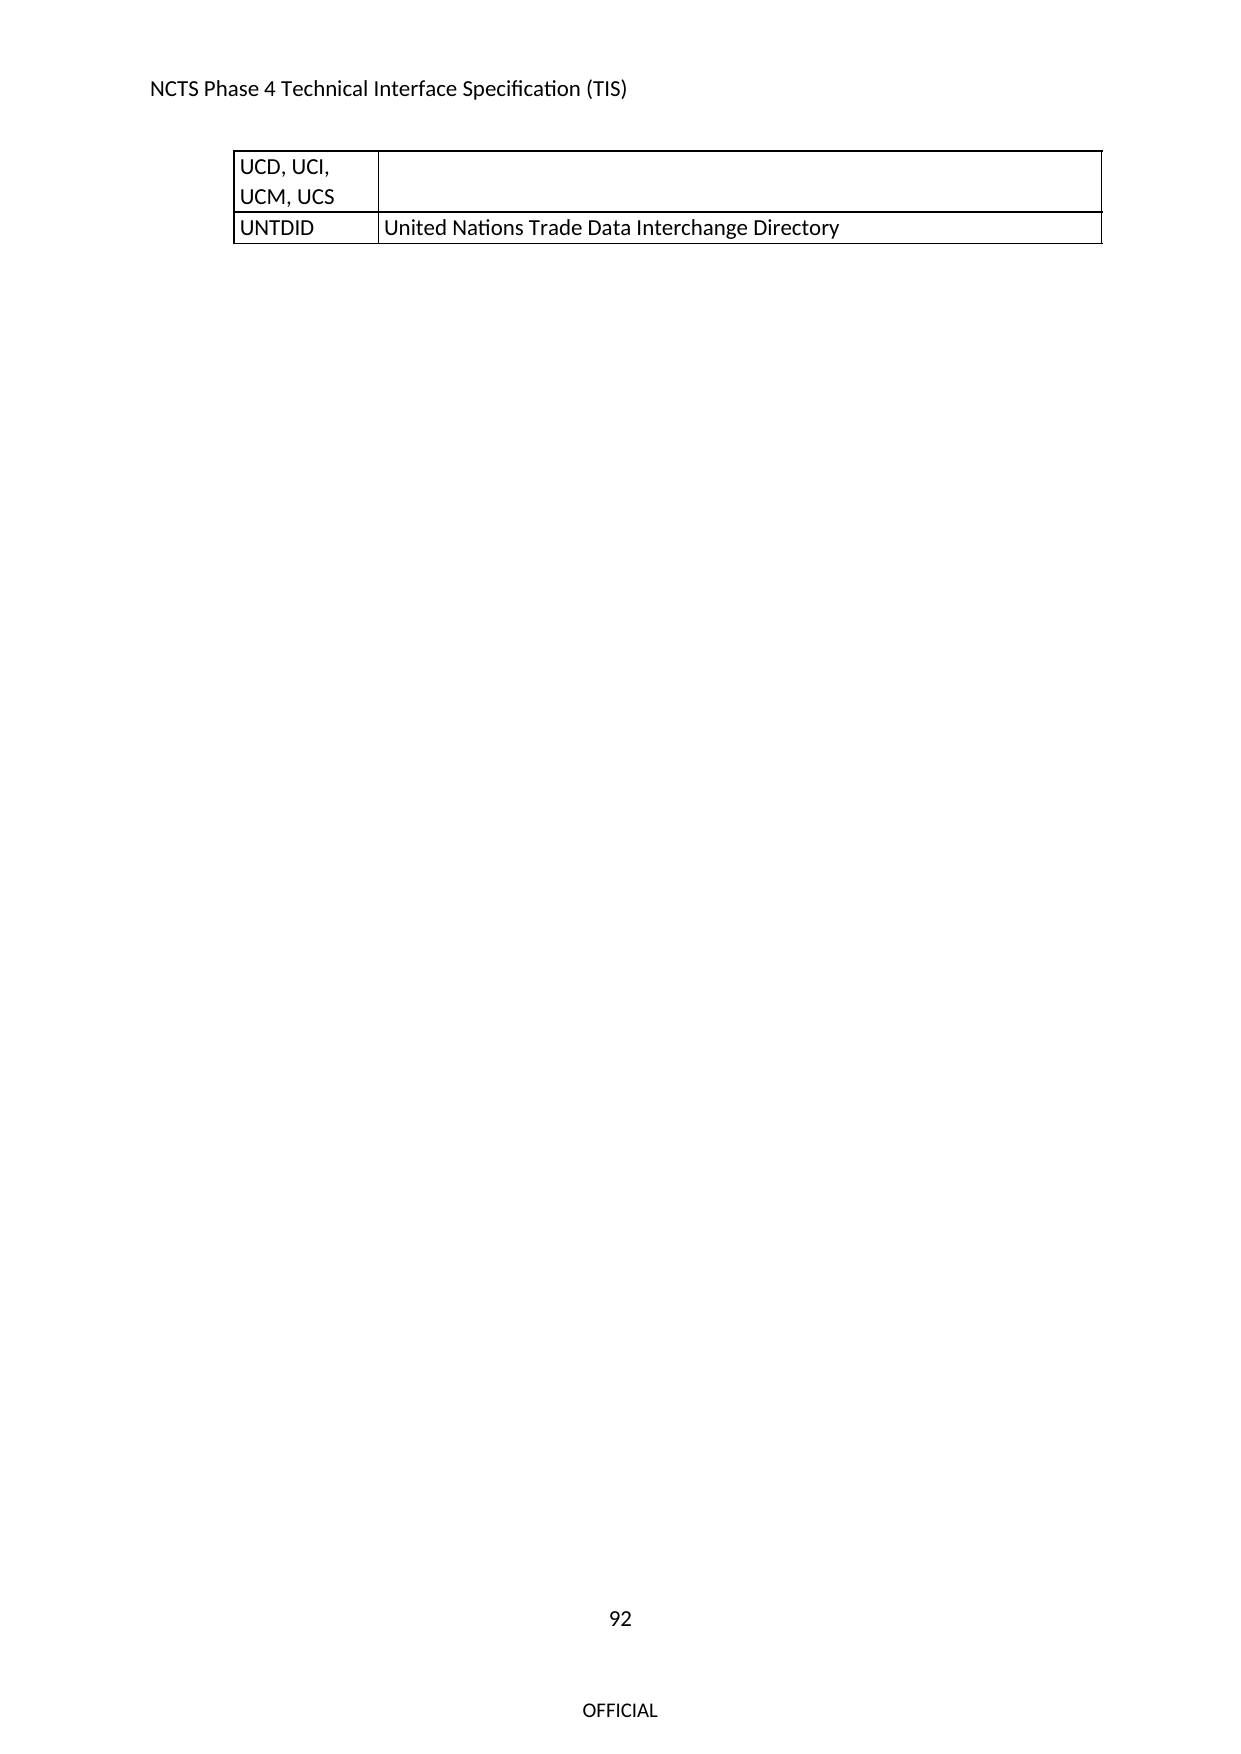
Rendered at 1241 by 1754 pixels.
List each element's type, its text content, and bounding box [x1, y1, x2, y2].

table_cell [379, 152, 1101, 211]
table_cell UCD, UCI, UCM, UCS [235, 152, 378, 211]
table_cell UNTDID [235, 213, 378, 243]
table_cell United Nations Trade Data Interchange Directory [379, 213, 1101, 243]
